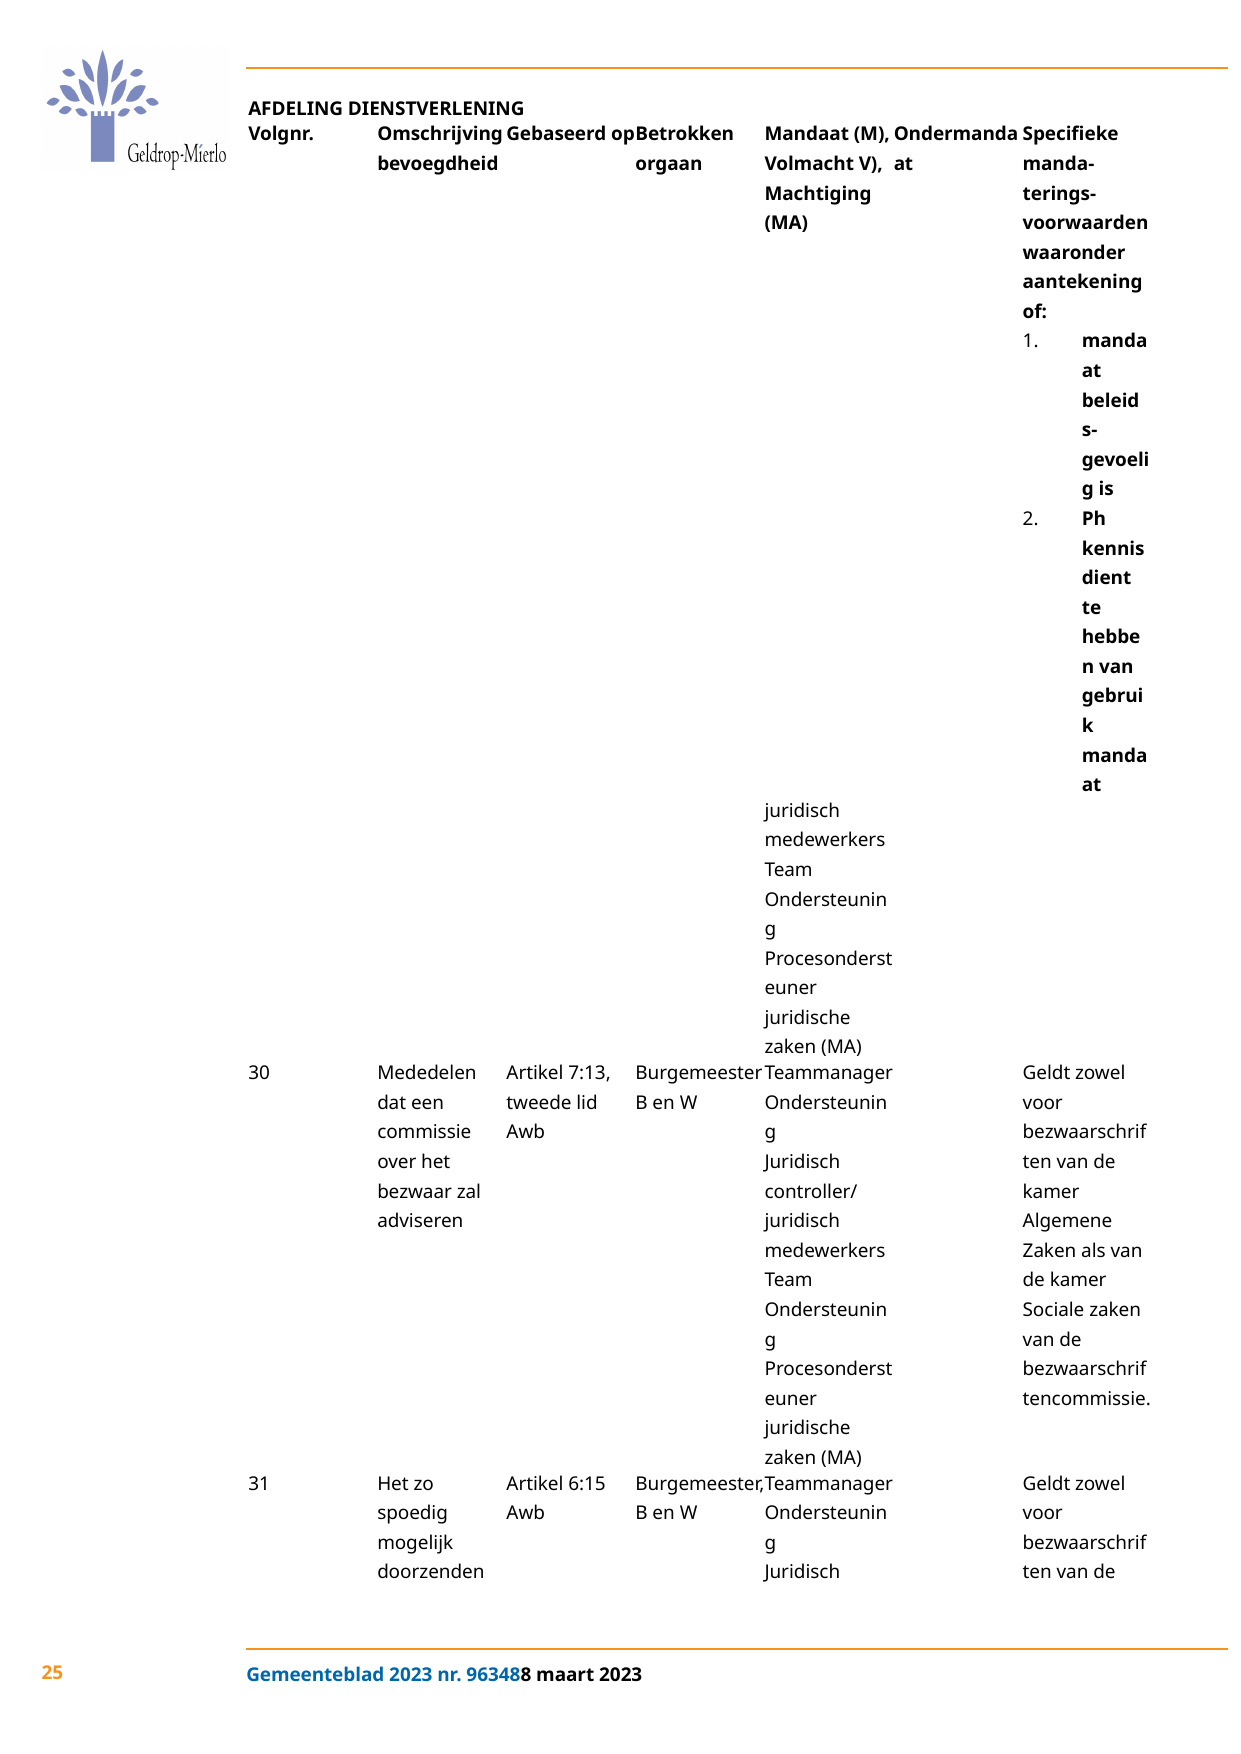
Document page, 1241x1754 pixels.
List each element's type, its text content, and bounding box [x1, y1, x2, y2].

table_cell Teammanager Ondersteuning Juridisch controller/ juridisch medewerkers Team Ondersteuning Procesondersteuner juridische zaken (MA) [764, 1060, 893, 1470]
table_cell 31 [248, 1470, 377, 1584]
table_cell Ondermandaat [894, 121, 1022, 797]
table_cell Gebaseerd op [506, 121, 635, 797]
table_cell [248, 797, 377, 1059]
table_cell [1023, 797, 1152, 1059]
picture [41, 47, 231, 172]
table_cell Omschrijving bevoegdheid [377, 121, 506, 797]
table_cell 30 [248, 1060, 377, 1470]
table_cell Burgemeester B en W [635, 1060, 764, 1470]
table_cell Specifieke manda­terings­voorwaar­den waaronder aantekening of: mandaat beleids­gevoelig is Ph kennis dient te hebben van gebruik mandaat [1023, 121, 1152, 797]
table_cell juridisch medewerkers Team Ondersteuning Procesondersteuner juridische zaken (MA) [764, 797, 893, 1059]
table_cell Burgemeester, B en W [635, 1470, 764, 1584]
table_cell [635, 797, 764, 1059]
table_cell [377, 797, 506, 1059]
table_cell Betrokken orgaan [635, 121, 764, 797]
table_cell Volgnr. [248, 121, 377, 797]
table_cell [894, 1470, 1022, 1584]
table_cell Geldt zowel voor bezwaarschriften van de kamer Algemene Zaken als van de kamer Sociale zaken van de bezwaarschriftencommissie. [1023, 1060, 1152, 1470]
table_cell [894, 797, 1022, 1059]
table_header AFDELING DIENSTVERLENING [248, 95, 1152, 121]
table_cell Mededelen dat een commissie over het bezwaar zal adviseren [377, 1060, 506, 1470]
table_cell Mandaat (M), Volmacht V), Machtiging (MA) [764, 121, 893, 797]
table_cell Artikel 6:15 Awb [506, 1470, 635, 1584]
table_cell [506, 797, 635, 1059]
table_cell Teammanager Ondersteuning Juridisch [764, 1470, 893, 1584]
table_cell [894, 1060, 1022, 1470]
table_cell Artikel 7:13, tweede lid Awb [506, 1060, 635, 1470]
table_cell Geldt zowel voor bezwaarschriften van de [1023, 1470, 1152, 1584]
table_cell Het zo spoedig mogelijk doorzenden [377, 1470, 506, 1584]
